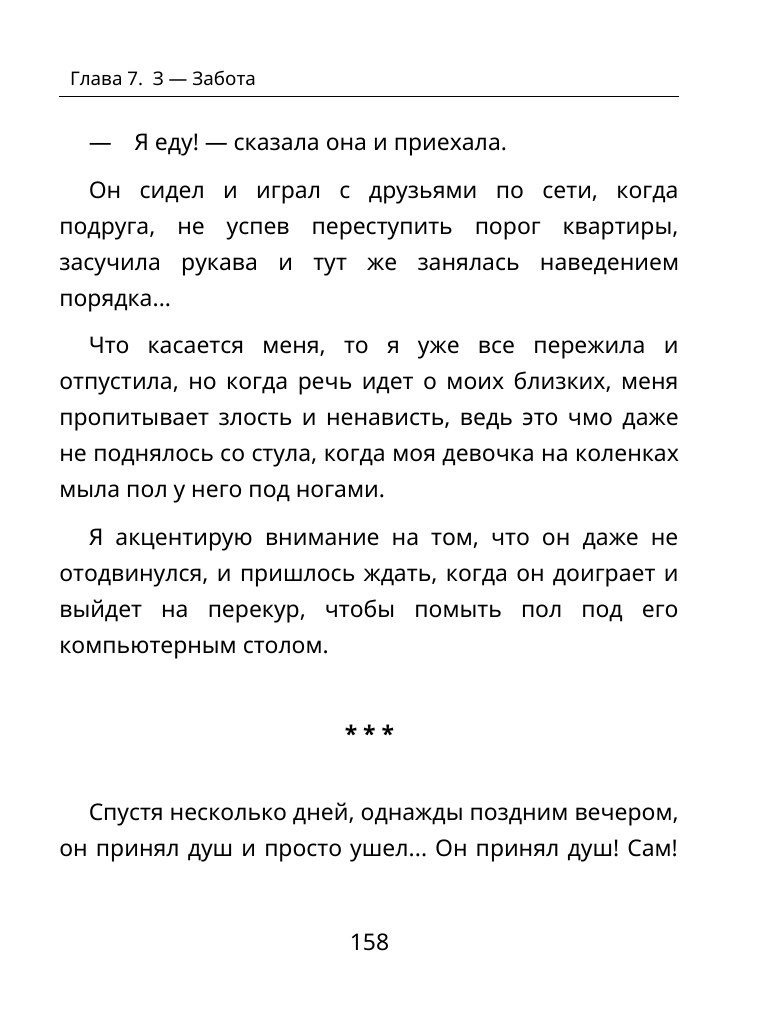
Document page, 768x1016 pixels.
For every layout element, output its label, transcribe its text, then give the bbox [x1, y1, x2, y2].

list Я еду! — сказала она и приехала. [59, 126, 679, 157]
text Он сидел и играл с друзьями по сети, когда подруга, не успев переступить порог квартиры, засучила рукава и тут же занялась наведением порядка... [59, 174, 679, 313]
text Что касается меня, то я уже все пережила и отпустила, но когда речь идет о моих близких, меня пропитывает злость и ненависть, ведь это чмо даже не поднялось со стула, когда моя девочка на коленках мыла пол у него под ногами. [59, 329, 679, 504]
text Спустя несколько дней, однажды поздним вечером, он принял душ и просто ушел... Он принял душ! Сам! [59, 796, 679, 863]
text Я акцентирую внимание на том, что он даже не отодвинулся, и пришлось ждать, когда он доиграет и выйдет на перекур, чтобы помыть пол под его компьютерным столом. [59, 521, 679, 660]
subtitle * * * [59, 718, 679, 749]
